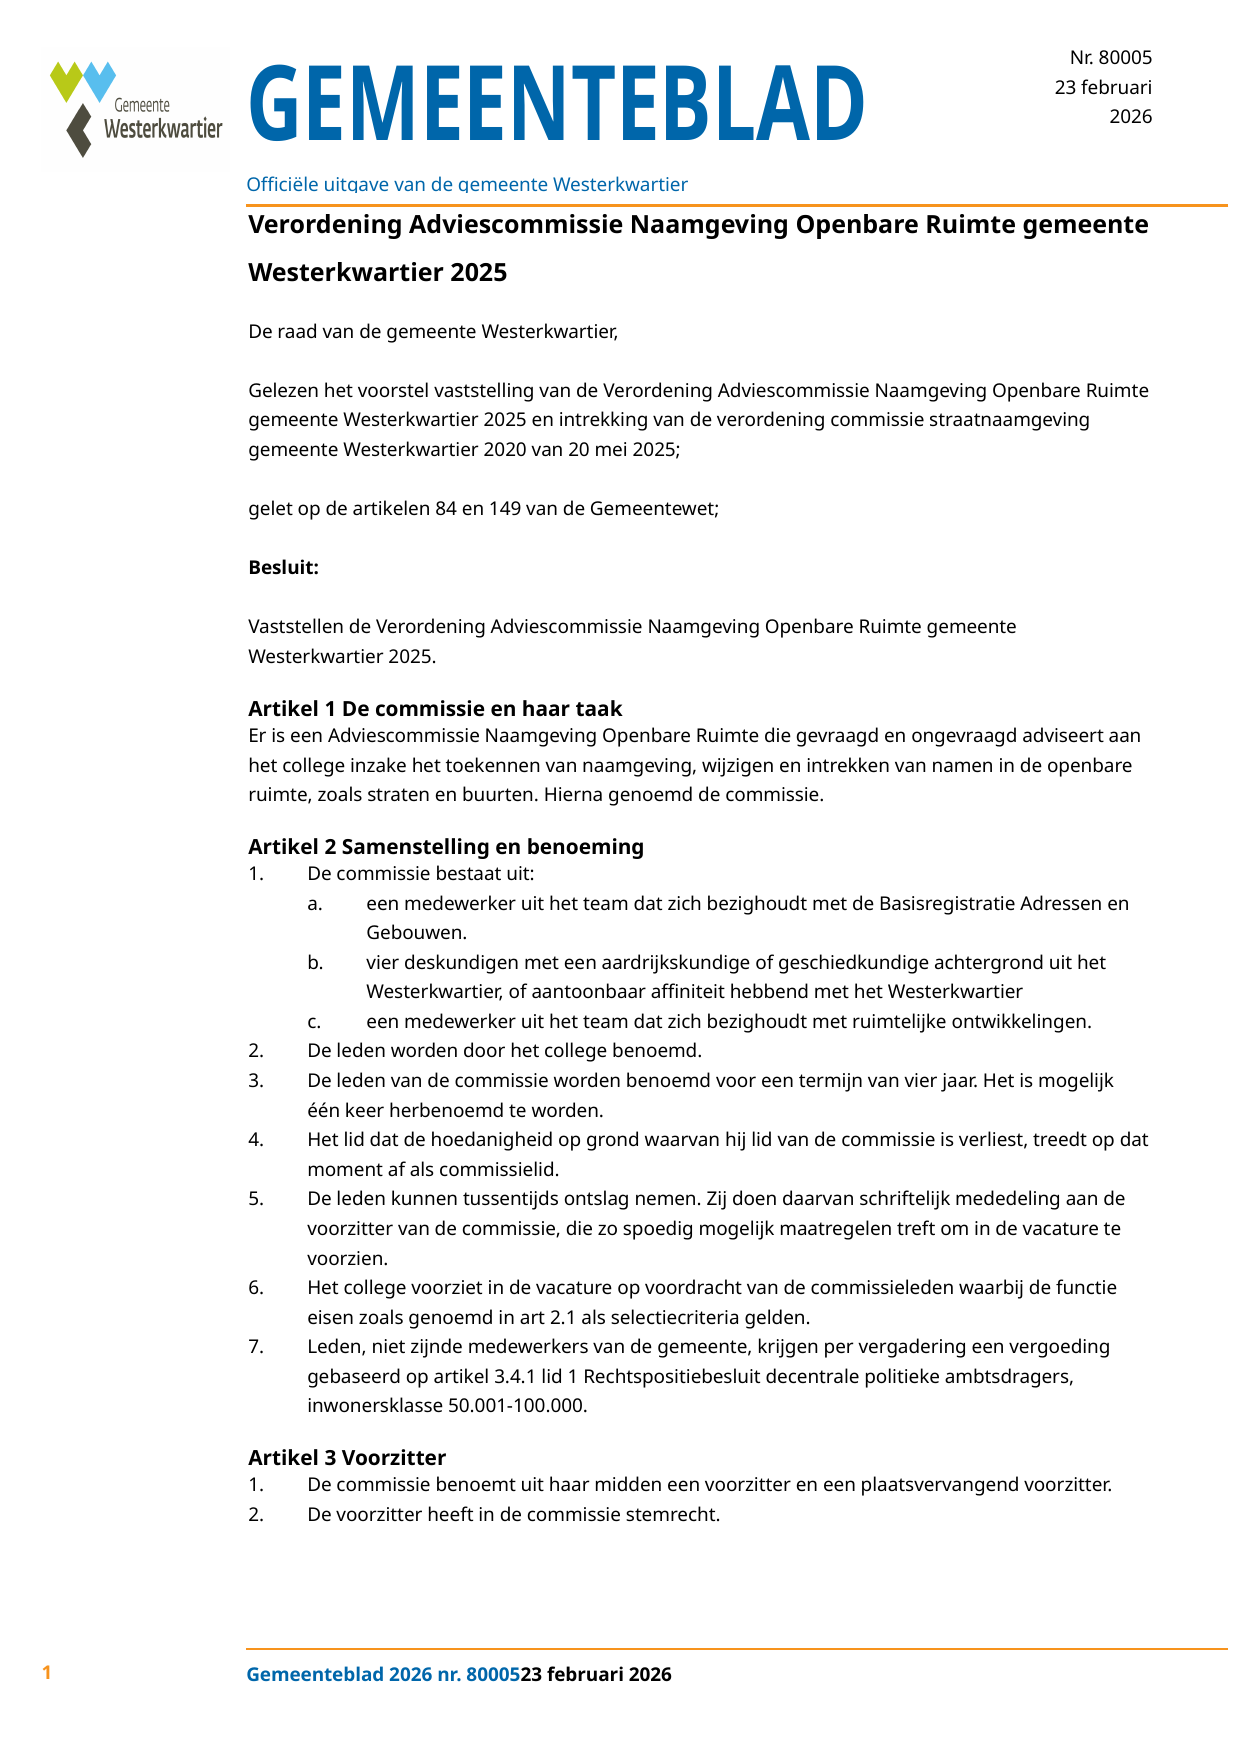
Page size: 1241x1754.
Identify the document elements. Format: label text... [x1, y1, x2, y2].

list De commissie bestaat uit: [248, 860, 1152, 886]
list De leden worden door het college benoemd. [248, 1038, 1152, 1063]
text Artikel 1 De commissie en haar taak [248, 694, 1152, 722]
picture [41, 47, 231, 172]
list De commissie benoemt uit haar midden een voorzitter en een plaatsvervangend voorzitter. [248, 1472, 1152, 1497]
list Leden, niet zijnde medewerkers van de gemeente, krijgen per vergadering een vergoeding gebaseerd op artikel 3.4.1 lid 1 Rechtspositiebesluit decentrale politieke ambtsdragers, inwonersklasse 50.001-100.000. [248, 1333, 1152, 1418]
text Besluit: [248, 554, 1152, 580]
list De voorzitter heeft in de commissie stemrecht. [248, 1501, 1152, 1527]
list een medewerker uit het team dat zich bezighoudt met de Basisregistratie Adressen en Gebouwen. [307, 890, 1152, 945]
text Artikel 2 Samenstelling en benoeming [248, 832, 1152, 860]
list De leden kunnen tussentijds ontslag nemen. Zij doen daarvan schriftelijk mededeling aan de voorzitter van de commissie, die zo spoedig mogelijk maatregelen treft om in de vacature te voorzien. [248, 1186, 1152, 1271]
text Gelezen het voorstel vaststelling van de Verordening Adviescommissie Naamgeving Openbare Ruimte gemeente Westerkwartier 2025 en intrekking van de verordening commissie straatnaamgeving gemeente Westerkwartier 2020 van 20 mei 2025; [248, 377, 1152, 462]
list De leden van de commissie worden benoemd voor een termijn van vier jaar. Het is mogelijk één keer herbenoemd te worden. [248, 1067, 1152, 1123]
list een medewerker uit het team dat zich bezighoudt met ruimtelijke ontwikkelingen. [307, 1008, 1152, 1034]
list Het lid dat de hoedanigheid op grond waarvan hij lid van de commissie is verliest, treedt op dat moment af als commissielid. [248, 1126, 1152, 1182]
text Vaststellen de Verordening Adviescommissie Naamgeving Openbare Ruimte gemeente Westerkwartier 2025. [248, 614, 1152, 669]
list vier deskundigen met een aardrijkskundige of geschiedkundige achtergrond uit het Westerkwartier, of aantoonbaar affiniteit hebbend met het Westerkwartier [307, 949, 1152, 1004]
text Verordening Adviescommissie Naamgeving Openbare Ruimte gemeente Westerkwartier 2025 [248, 207, 1152, 288]
list Het college voorziet in de vacature op voordracht van de commissieleden waarbij de functie eisen zoals genoemd in art 2.1 als selectiecriteria gelden. [248, 1274, 1152, 1330]
text De raad van de gemeente Westerkwartier, [248, 318, 1152, 344]
text Er is een Adviescommissie Naamgeving Openbare Ruimte die gevraagd en ongevraagd adviseert aan het college inzake het toekennen van naamgeving, wijzigen en intrekken van namen in de openbare ruimte, zoals straten en buurten. Hierna genoemd de commissie. [248, 722, 1152, 807]
text gelet op de artikelen 84 en 149 van de Gemeentewet; [248, 495, 1152, 521]
text Artikel 3 Voorzitter [248, 1443, 1152, 1472]
